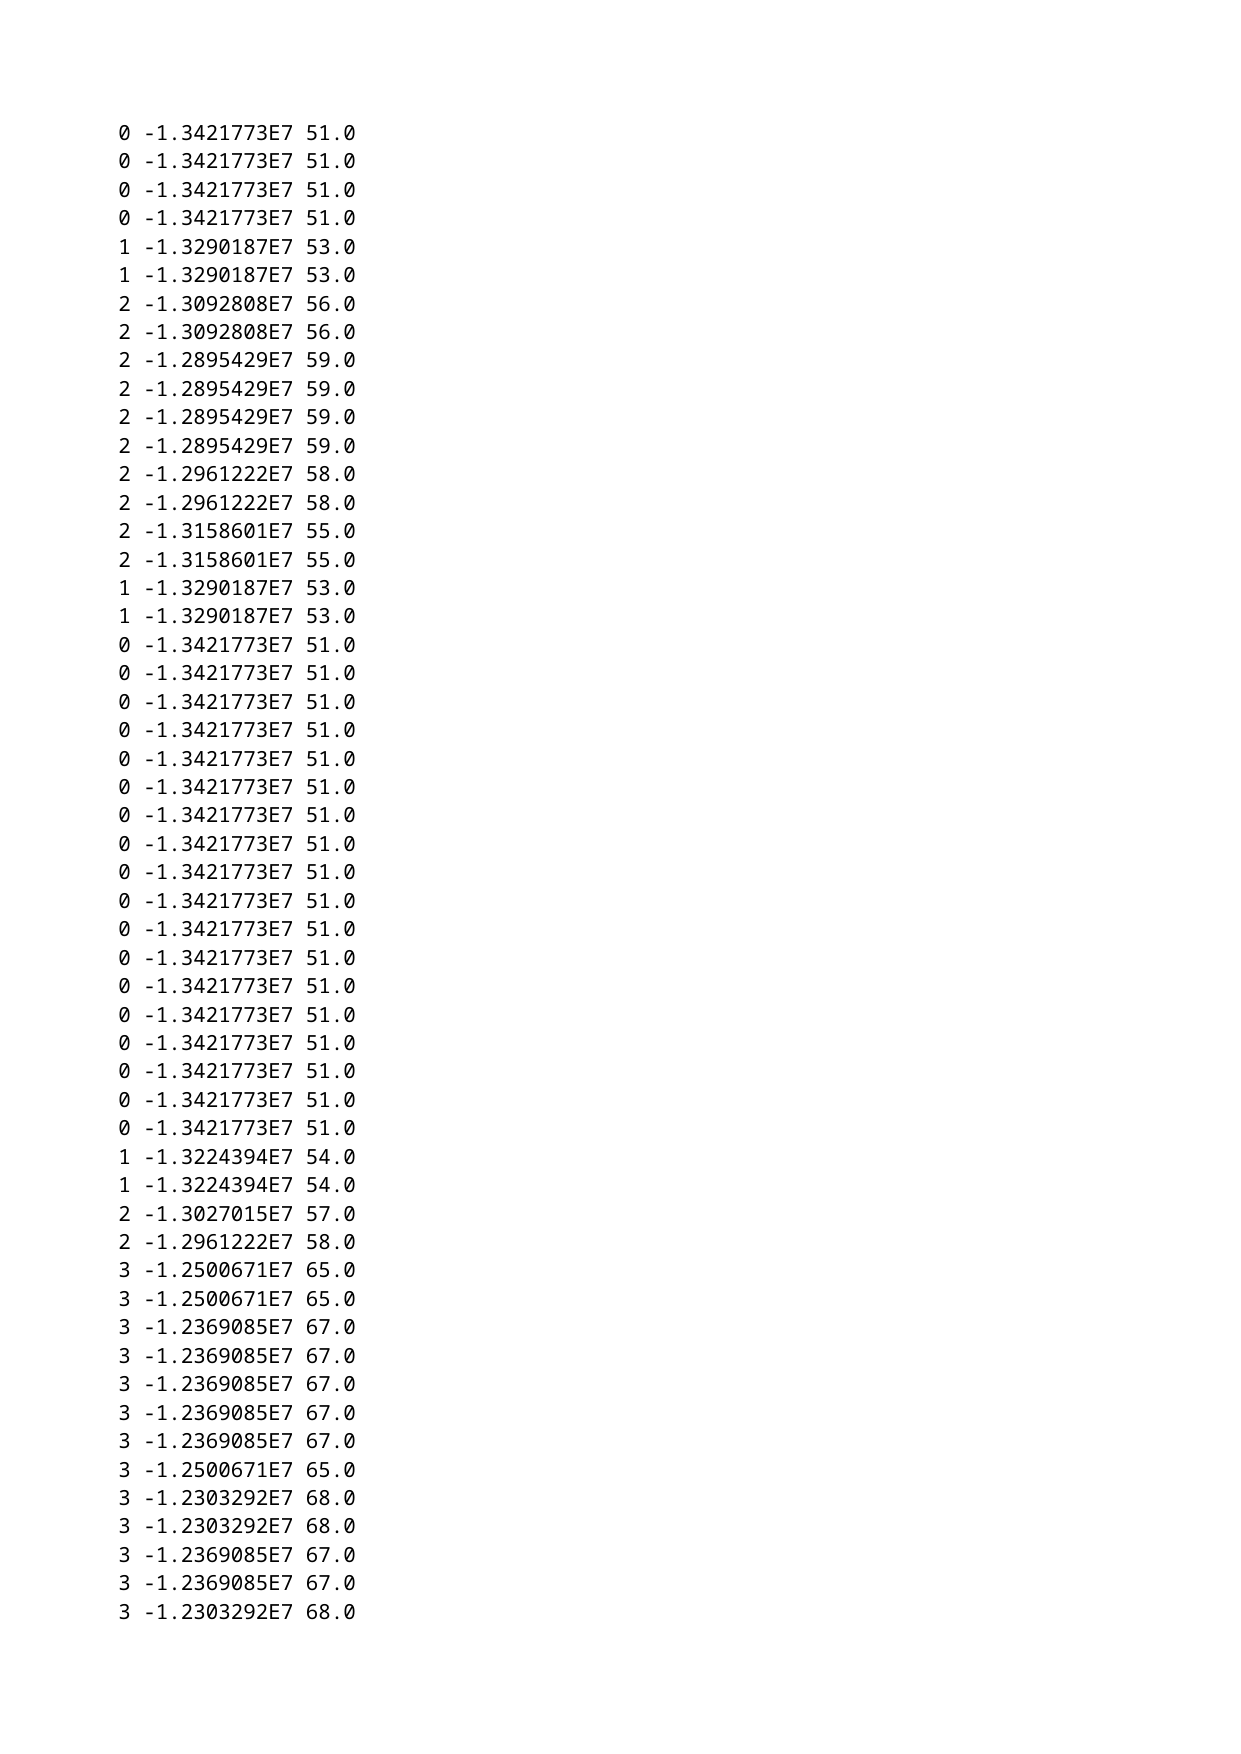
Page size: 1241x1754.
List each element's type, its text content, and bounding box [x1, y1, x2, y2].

text 3 -1.2369085E7 67.0 [118, 1426, 1122, 1455]
text 0 -1.3421773E7 51.0 [118, 175, 1122, 203]
text 0 -1.3421773E7 51.0 [118, 147, 1122, 175]
text 3 -1.2369085E7 67.0 [118, 1568, 1122, 1597]
text 0 -1.3421773E7 51.0 [118, 1113, 1122, 1142]
text 1 -1.3290187E7 53.0 [118, 260, 1122, 289]
text 2 -1.2895429E7 59.0 [118, 346, 1122, 374]
text 0 -1.3421773E7 51.0 [118, 118, 1122, 147]
text 0 -1.3421773E7 51.0 [118, 971, 1122, 1000]
text 3 -1.2369085E7 67.0 [118, 1369, 1122, 1398]
text 0 -1.3421773E7 51.0 [118, 715, 1122, 744]
text 3 -1.2500671E7 65.0 [118, 1284, 1122, 1312]
text 0 -1.3421773E7 51.0 [118, 1000, 1122, 1028]
text 1 -1.3290187E7 53.0 [118, 232, 1122, 260]
text 2 -1.2961222E7 58.0 [118, 459, 1122, 488]
text 1 -1.3290187E7 53.0 [118, 602, 1122, 630]
text 1 -1.3224394E7 54.0 [118, 1170, 1122, 1199]
text 0 -1.3421773E7 51.0 [118, 829, 1122, 857]
text 2 -1.2895429E7 59.0 [118, 374, 1122, 402]
text 0 -1.3421773E7 51.0 [118, 1057, 1122, 1085]
text 0 -1.3421773E7 51.0 [118, 772, 1122, 801]
text 3 -1.2303292E7 68.0 [118, 1597, 1122, 1625]
text 2 -1.2895429E7 59.0 [118, 402, 1122, 431]
text 0 -1.3421773E7 51.0 [118, 857, 1122, 886]
text 2 -1.2961222E7 58.0 [118, 1227, 1122, 1256]
text 3 -1.2303292E7 68.0 [118, 1512, 1122, 1540]
text 2 -1.3158601E7 55.0 [118, 545, 1122, 573]
text 3 -1.2303292E7 68.0 [118, 1483, 1122, 1512]
text 0 -1.3421773E7 51.0 [118, 1028, 1122, 1057]
text 3 -1.2369085E7 67.0 [118, 1540, 1122, 1568]
text 0 -1.3421773E7 51.0 [118, 744, 1122, 772]
text 2 -1.3158601E7 55.0 [118, 516, 1122, 545]
text 3 -1.2500671E7 65.0 [118, 1455, 1122, 1483]
text 2 -1.3027015E7 57.0 [118, 1199, 1122, 1227]
text 0 -1.3421773E7 51.0 [118, 658, 1122, 687]
text 2 -1.3092808E7 56.0 [118, 317, 1122, 346]
text 1 -1.3290187E7 53.0 [118, 573, 1122, 602]
text 0 -1.3421773E7 51.0 [118, 203, 1122, 232]
text 0 -1.3421773E7 51.0 [118, 886, 1122, 914]
text 0 -1.3421773E7 51.0 [118, 914, 1122, 943]
text 2 -1.2895429E7 59.0 [118, 431, 1122, 459]
text 0 -1.3421773E7 51.0 [118, 630, 1122, 658]
text 1 -1.3224394E7 54.0 [118, 1142, 1122, 1170]
text 0 -1.3421773E7 51.0 [118, 687, 1122, 715]
text 0 -1.3421773E7 51.0 [118, 801, 1122, 829]
text 3 -1.2369085E7 67.0 [118, 1312, 1122, 1341]
text 3 -1.2500671E7 65.0 [118, 1256, 1122, 1284]
text 3 -1.2369085E7 67.0 [118, 1398, 1122, 1426]
text 2 -1.2961222E7 58.0 [118, 488, 1122, 516]
text 0 -1.3421773E7 51.0 [118, 1085, 1122, 1113]
text 2 -1.3092808E7 56.0 [118, 289, 1122, 317]
text 0 -1.3421773E7 51.0 [118, 943, 1122, 971]
text 3 -1.2369085E7 67.0 [118, 1341, 1122, 1369]
